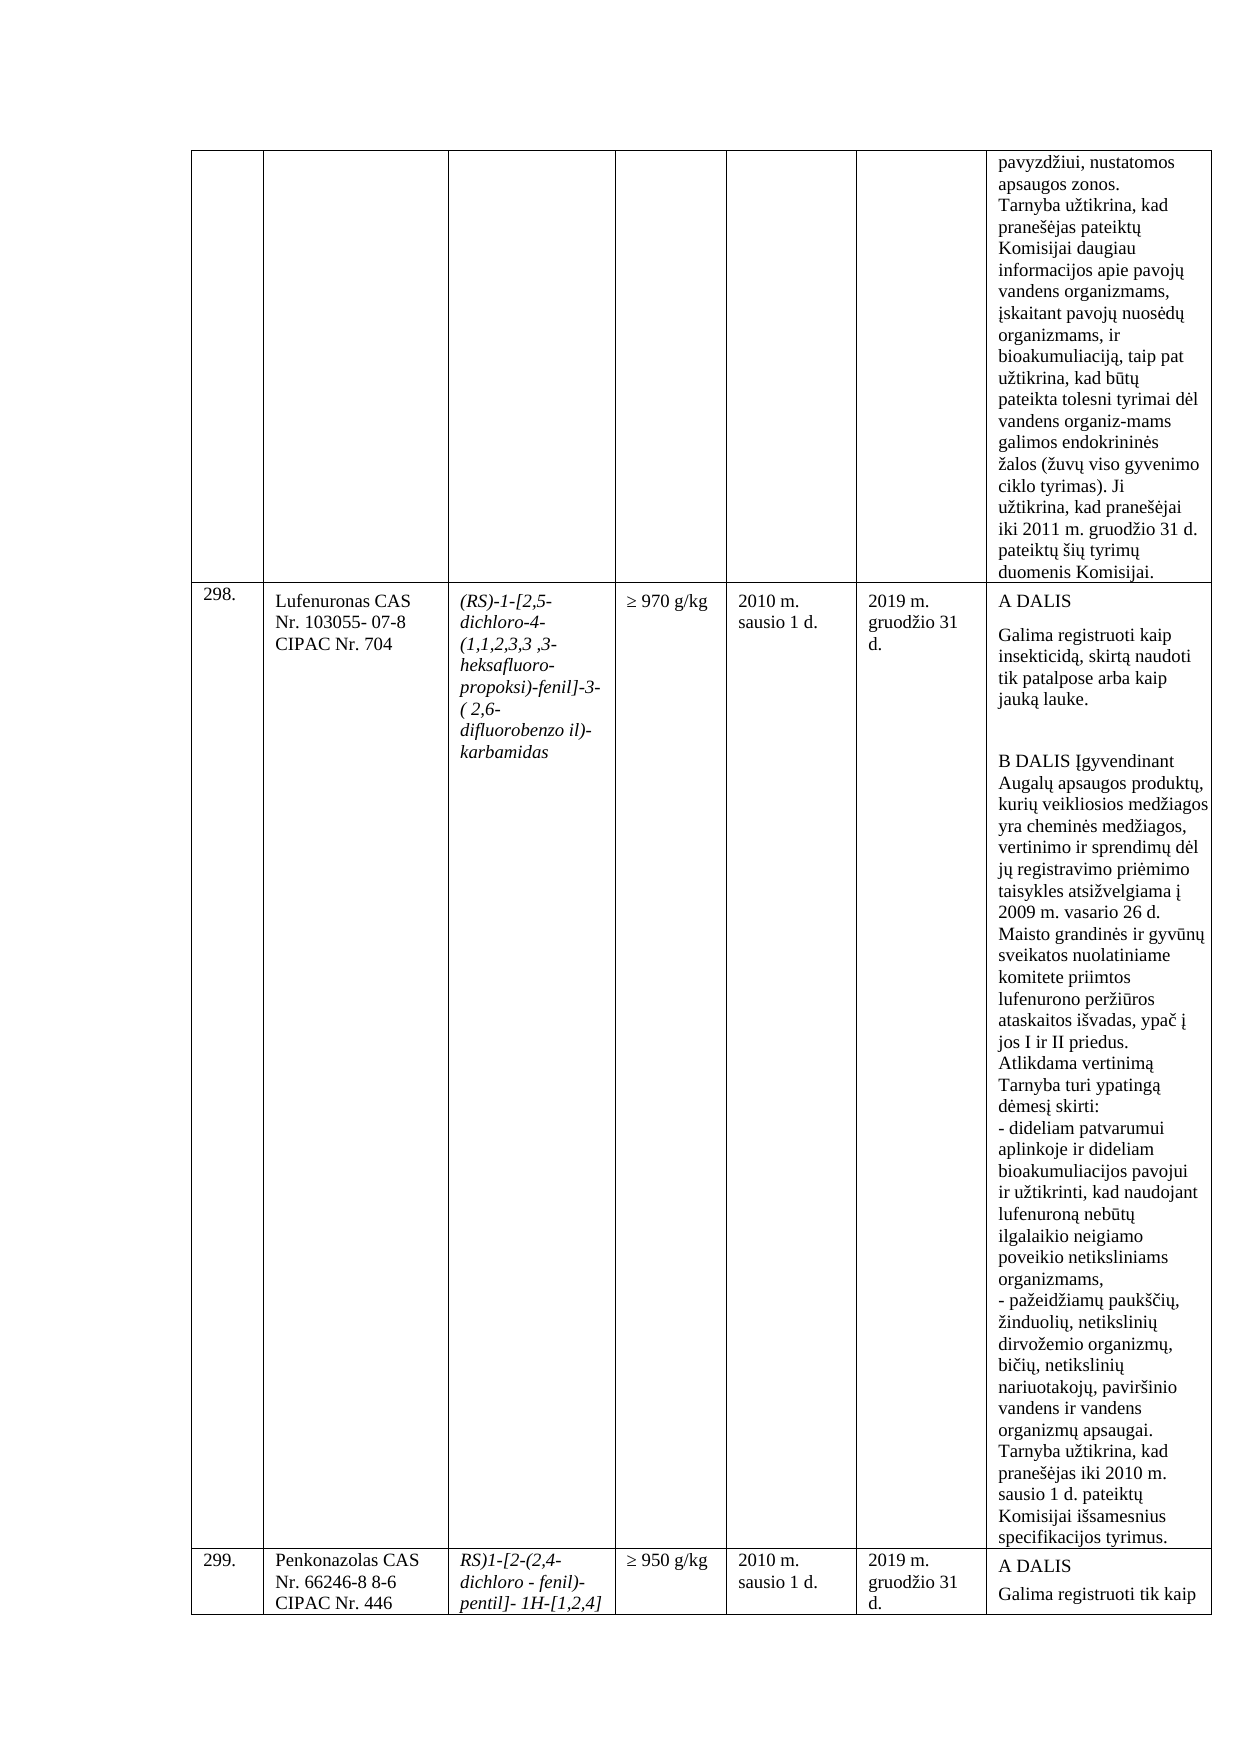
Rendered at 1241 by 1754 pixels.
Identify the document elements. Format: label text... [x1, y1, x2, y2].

table_cell 2019 m. gruodžio 31 d. [857, 1549, 986, 1614]
table_cell [192, 151, 263, 582]
table_cell A DALIS Galima registruoti kaip insekticidą, skirtą naudoti tik patalpose arba kaip jauką lauke. B DALIS Įgyvendinant Augalų apsaugos produktų, kurių veikliosios medžiagos yra cheminės medžiagos, vertinimo ir sprendimų dėl jų registravimo priėmimo taisykles atsižvelgiama į 2009 m. vasario 26 d. Maisto grandinės ir gyvūnų sveikatos nuolatiniame komitete priimtos lufenurono peržiūros ataskaitos išvadas, ypač į jos I ir II priedus. Atlikdama vertinimą Tarnyba turi ypatingą dėmesį skirti: - dideliam patvarumui aplinkoje ir dideliam bioakumuliacijos pavojui ir užtikrinti, kad naudojant lufenuroną nebūtų ilgalaikio neigiamo poveikio netiksliniams organizmams, - pažeidžiamų paukščių, žinduolių, netikslinių dirvožemio organizmų, bičių, netikslinių nariuotakojų, paviršinio vandens ir vandens organizmų apsaugai. Tarnyba užtikrina, kad pranešėjas iki 2010 m. sausio 1 d. pateiktų Komisijai išsamesnius specifikacijos tyrimus. [987, 583, 1211, 1548]
table_cell ≥ 950 g/kg [616, 1549, 726, 1614]
table_cell RS)1-[2-(2,4-dichloro - fenil)-pentil]- 1H-[1,2,4] [449, 1549, 615, 1614]
table_cell 2010 m. sausio 1 d. [727, 583, 856, 1548]
table_cell pavyzdžiui, nustatomos apsaugos zonos. Tarnyba užtikrina, kad pranešėjas pateiktų Komisijai daugiau informacijos apie pavojų vandens organizmams, įskaitant pavojų nuosėdų organizmams, ir bioakumuliaciją, taip pat užtikrina, kad būtų pateikta tolesni tyrimai dėl vandens organiz-mams galimos endokrininės žalos (žuvų viso gyvenimo ciklo tyrimas). Ji užtikrina, kad pranešėjai iki 2011 m. gruodžio 31 d. pateiktų šių tyrimų duomenis Komisijai. [987, 151, 1211, 582]
table_cell 299. [192, 1549, 263, 1614]
table_cell [449, 151, 615, 582]
table_cell [187, 150, 191, 582]
table_cell (RS)-1-[2,5-dichloro-4- (1,1,2,3,3 ,3-heksafluoro-propoksi)-fenil]-3-( 2,6- difluorobenzo il)-karbamidas [449, 583, 615, 1548]
table_cell [187, 582, 191, 1548]
table_cell [616, 151, 726, 582]
table_cell [857, 151, 986, 582]
table_cell Lufenuronas CAS Nr. 103055- 07-8 CIPAC Nr. 704 [264, 583, 448, 1548]
table_cell [727, 151, 856, 582]
table_cell [264, 151, 448, 582]
table_cell 2010 m. sausio 1 d. [727, 1549, 856, 1614]
table_cell 298. [192, 583, 263, 1548]
table_cell Penkonazolas CAS Nr. 66246-8 8-6 CIPAC Nr. 446 [264, 1549, 448, 1614]
table_cell A DALIS Galima registruoti tik kaip [987, 1549, 1211, 1614]
table_cell 2019 m. gruodžio 31 d. [857, 583, 986, 1548]
table_cell ≥ 970 g/kg [616, 583, 726, 1548]
table_cell [187, 1548, 191, 1614]
